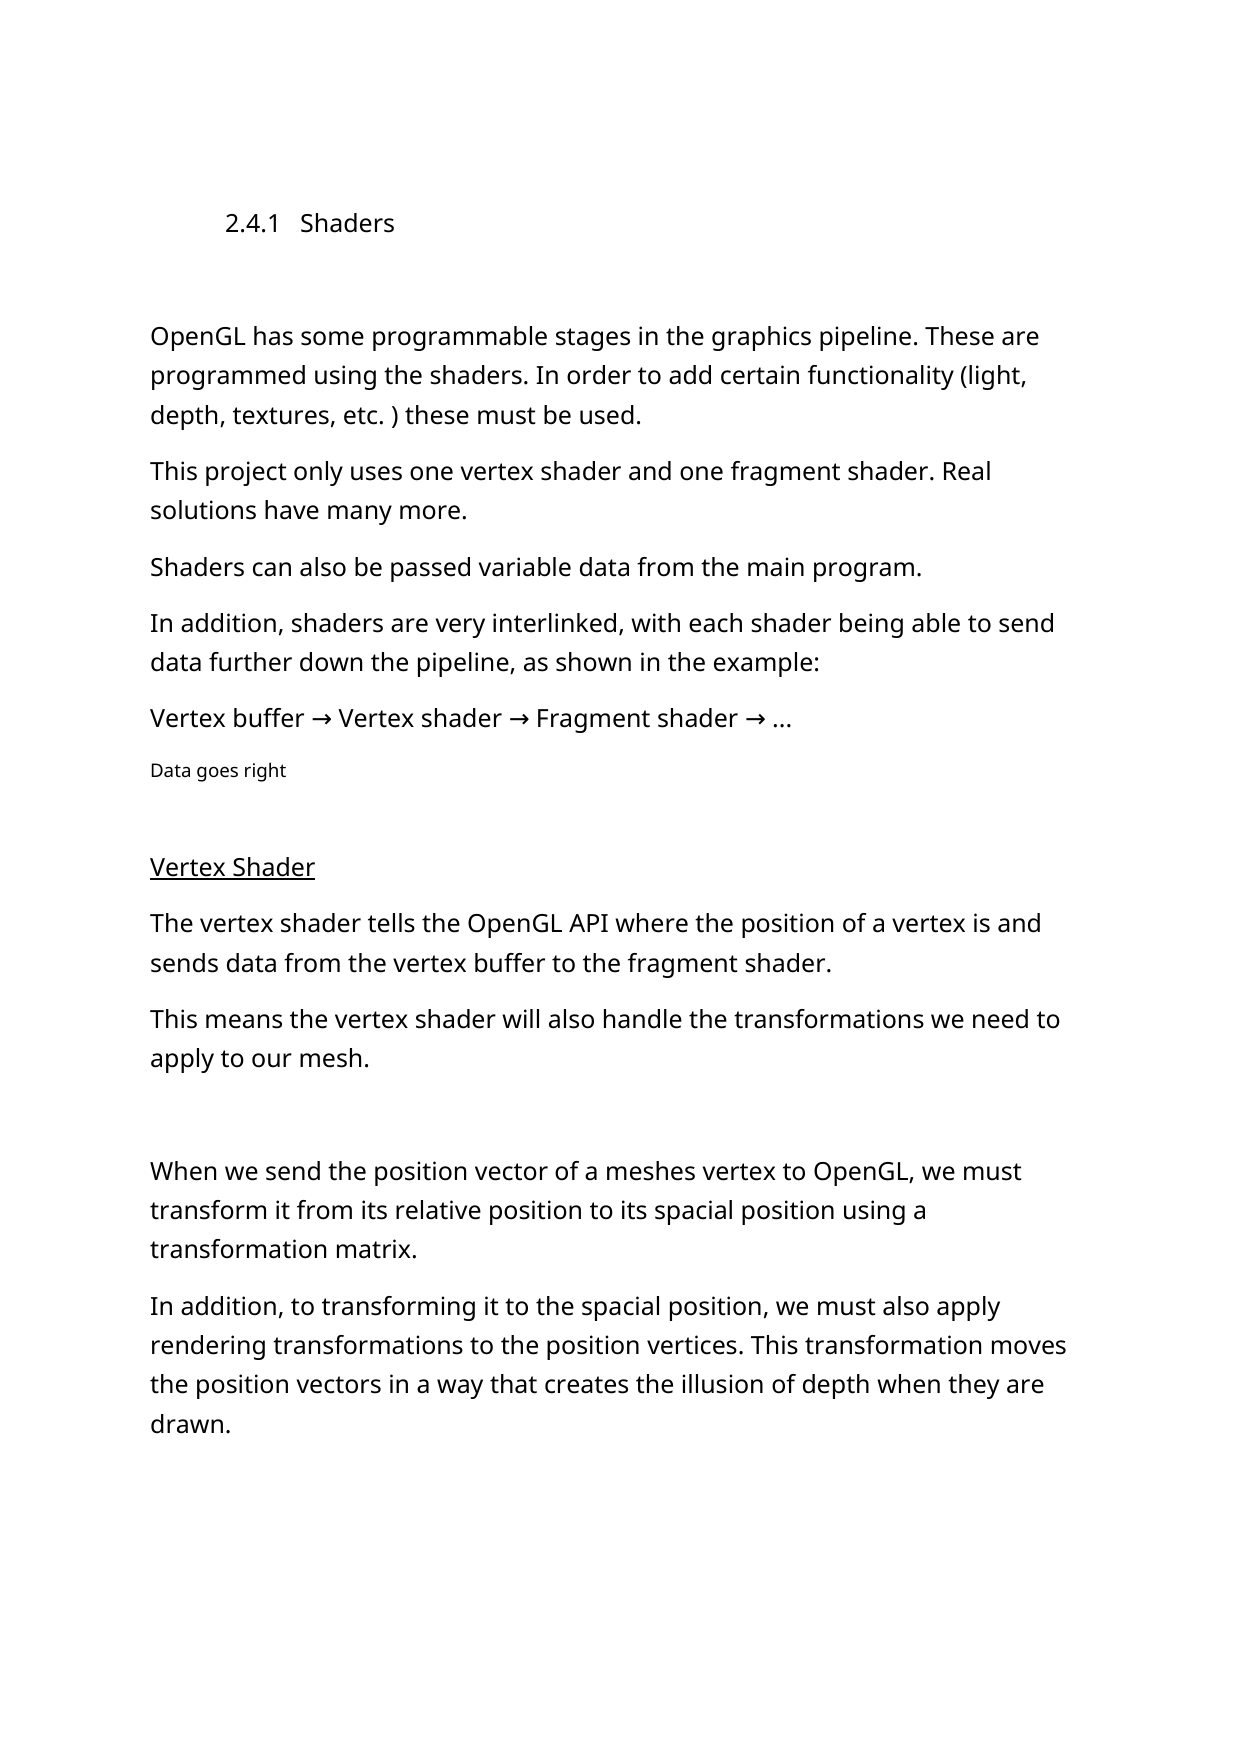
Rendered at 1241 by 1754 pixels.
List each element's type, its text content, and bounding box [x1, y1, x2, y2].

text This project only uses one vertex shader and one fragment shader. Real solutions have many more. [150, 453, 1090, 527]
text When we send the position vector of a meshes vertex to OpenGL, we must transform it from its relative position to its spacial position using a transformation matrix. [150, 1153, 1090, 1266]
text Shaders can also be passed variable data from the main program. [150, 549, 1090, 583]
text The vertex shader tells the OpenGL API where the position of a vertex is and sends data from the vertex buffer to the fragment shader. [150, 906, 1090, 979]
text This means the vertex shader will also handle the transformations we need to apply to our mesh. [150, 1001, 1090, 1075]
text 2.4.1 Shaders [150, 206, 1090, 240]
text In addition, to transforming it to the spacial position, we must also apply rendering transformations to the position vertices. This transformation moves the position vectors in a way that creates the illusion of depth when they are drawn. [150, 1288, 1090, 1441]
text In addition, shaders are very interlinked, with each shader being able to send data further down the pipeline, as shown in the example: [150, 605, 1090, 679]
text OpenGL has some programmable stages in the graphics pipeline. These are programmed using the shaders. In order to add certain functionality (light, depth, textures, etc. ) these must be used. [150, 318, 1090, 431]
text Data goes right [150, 757, 1090, 783]
text Vertex buffer → Vertex shader → Fragment shader → ... [150, 701, 1090, 735]
text Vertex Shader [150, 849, 1090, 884]
